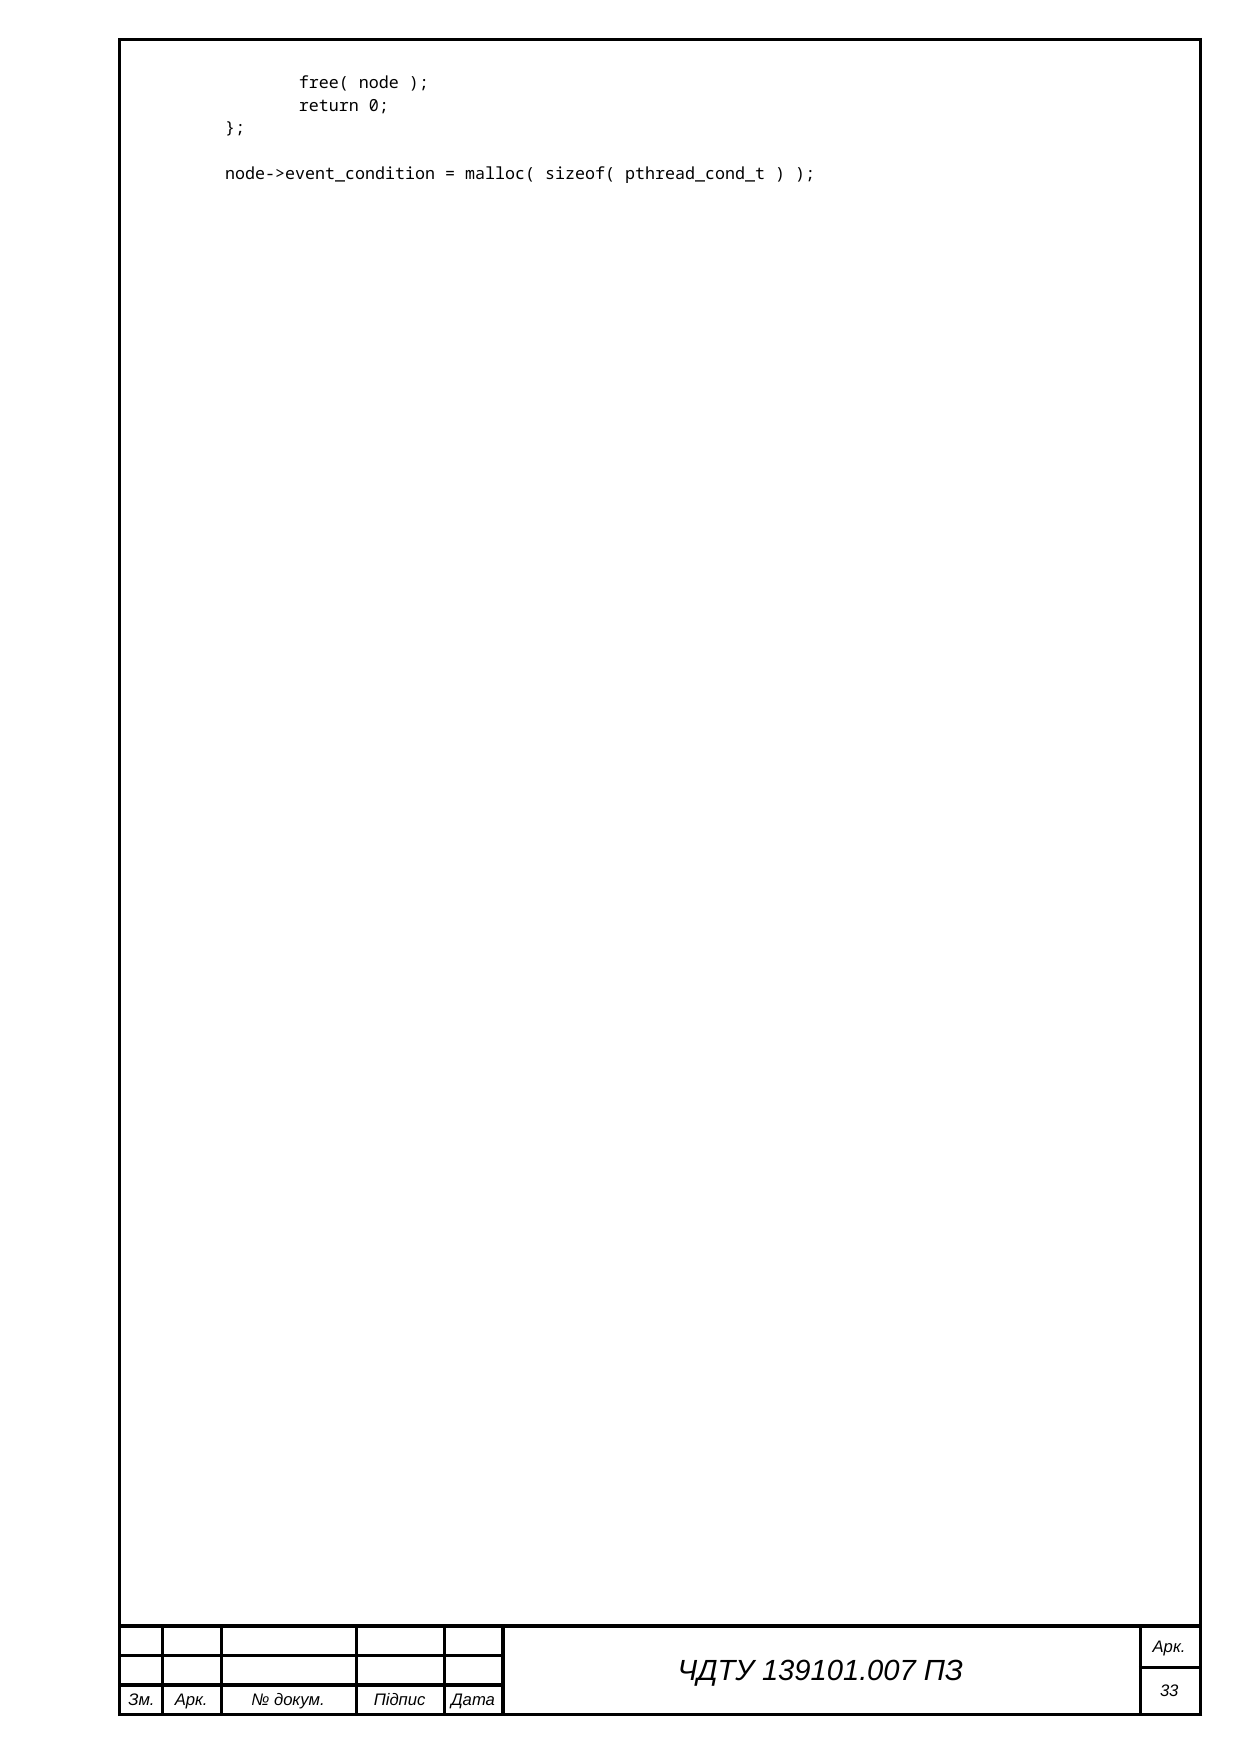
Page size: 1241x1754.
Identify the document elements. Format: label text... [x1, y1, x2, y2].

text free( node ); [151, 71, 1170, 93]
text node->event_condition = malloc( sizeof( pthread_cond_t ) ); [151, 161, 1170, 184]
text }; [151, 116, 1170, 139]
text return 0; [151, 93, 1170, 116]
